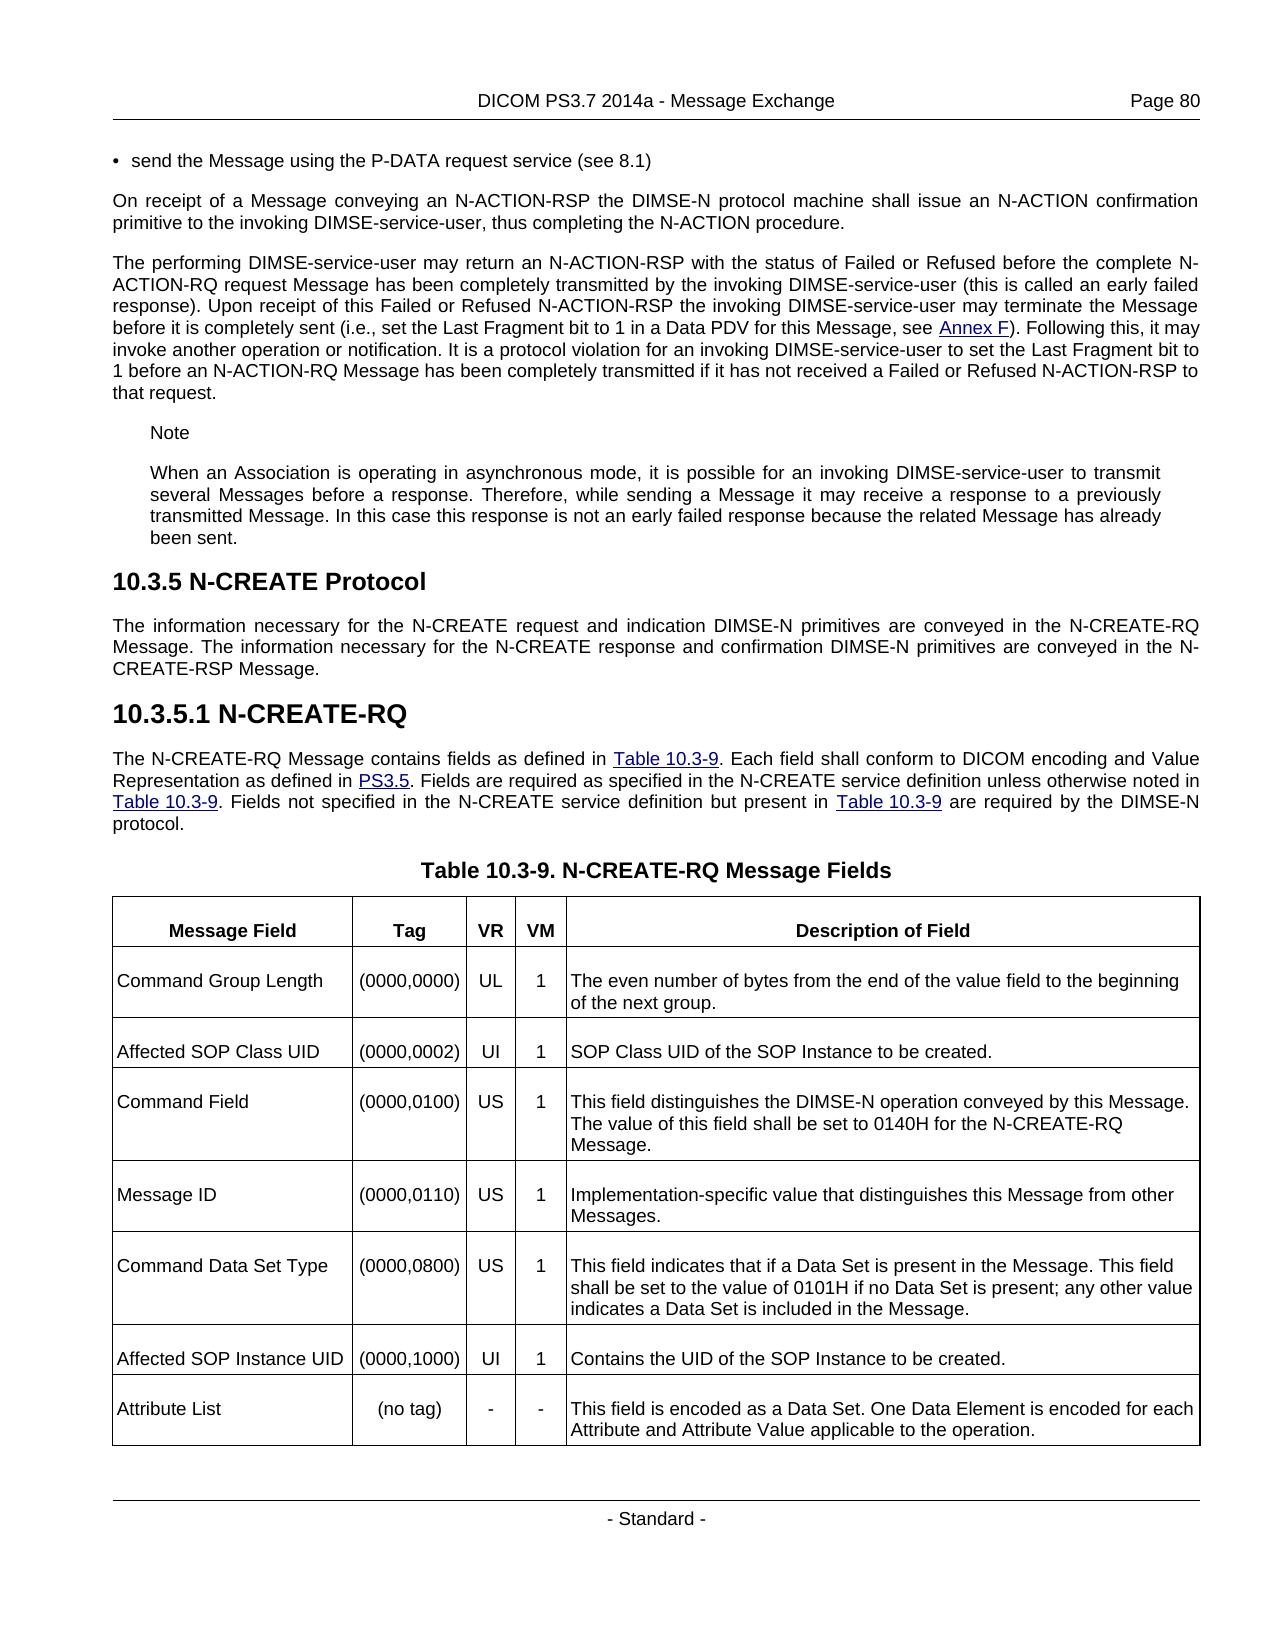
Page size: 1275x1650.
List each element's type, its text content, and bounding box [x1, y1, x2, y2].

text 10.3.5.1 N-CREATE-RQ [112, 698, 1200, 729]
text The information necessary for the N-CREATE request and indication DIMSE-N primitives are conveyed in the N-CREATE-RQ Message. The information necessary for the N-CREATE response and confirmation DIMSE-N primitives are conveyed in the N-CREATE-RSP Message. [112, 615, 1200, 679]
text When an Association is operating in asynchronous mode, it is possible for an invoking DIMSE-service-user to transmit several Messages before a response. Therefore, while sending a Message it may receive a response to a previously transmitted Message. In this case this response is not an early failed response because the related Message has already been sent. [150, 462, 1162, 548]
table_cell US [467, 1161, 515, 1231]
table_cell (0000,0002) [353, 1018, 466, 1067]
table_cell US [467, 1232, 515, 1324]
list send the Message using the P-DATA request service (see 8.1) [112, 150, 1200, 172]
table_cell (no tag) [353, 1375, 466, 1445]
table_cell Command Data Set Type [113, 1232, 352, 1324]
table_cell Command Field [113, 1068, 352, 1160]
table_cell Implementation-specific value that distinguishes this Message from other Messages. [567, 1161, 1199, 1231]
table_cell 1 [516, 947, 566, 1017]
text On receipt of a Message conveying an N-ACTION-RSP the DIMSE-N protocol machine shall issue an N-ACTION confirmation primitive to the invoking DIMSE-service-user, thus completing the N-ACTION procedure. [112, 190, 1200, 233]
table_cell Attribute List [113, 1375, 352, 1445]
table_cell Affected SOP Instance UID [113, 1325, 352, 1373]
table_cell 1 [516, 1161, 566, 1231]
table_cell SOP Class UID of the SOP Instance to be created. [567, 1018, 1199, 1067]
table_cell The even number of bytes from the end of the value field to the beginning of the next group. [567, 947, 1199, 1017]
table_cell This field is encoded as a Data Set. One Data Element is encoded for each Attribute and Attribute Value applicable to the operation. [567, 1375, 1199, 1445]
text Note [150, 422, 1162, 443]
text The N-CREATE-RQ Message contains fields as defined in Table 10.3-9. Each field shall conform to DICOM encoding and Value Representation as defined in PS3.5. Fields are required as specified in the N-CREATE service definition unless otherwise noted in Table 10.3-9. Fields not specified in the N-CREATE service definition but present in Table 10.3-9 are required by the DIMSE-N protocol. [112, 748, 1200, 834]
table_header Tag [353, 897, 466, 946]
table_header VM [516, 897, 566, 946]
text The performing DIMSE-service-user may return an N-ACTION-RSP with the status of Failed or Refused before the complete N-ACTION-RQ request Message has been completely transmitted by the invoking DIMSE-service-user (this is called an early failed response). Upon receipt of this Failed or Refused N-ACTION-RSP the invoking DIMSE-service-user may terminate the Message before it is completely sent (i.e., set the Last Fragment bit to 1 in a Data PDV for this Message, see Annex F). Following this, it may invoke another operation or notification. It is a protocol violation for an invoking DIMSE-service-user to set the Last Fragment bit to 1 before an N-ACTION-RQ Message has been completely transmitted if it has not received a Failed or Refused N-ACTION-RSP to that request. [112, 252, 1200, 403]
table_cell 1 [516, 1018, 566, 1067]
table_cell (0000,0800) [353, 1232, 466, 1324]
table_cell 1 [516, 1068, 566, 1160]
table_cell US [467, 1068, 515, 1160]
table_cell Affected SOP Class UID [113, 1018, 352, 1067]
text Table 10.3-9. N-CREATE-RQ Message Fields [112, 857, 1200, 883]
table_cell (0000,0000) [353, 947, 466, 1017]
table_cell (0000,0110) [353, 1161, 466, 1231]
table_header Message Field [113, 897, 352, 946]
table_cell Message ID [113, 1161, 352, 1231]
table_cell UL [467, 947, 515, 1017]
table_cell 1 [516, 1232, 566, 1324]
table_cell - [467, 1375, 515, 1445]
table_header VR [467, 897, 515, 946]
text 10.3.5 N-CREATE Protocol [112, 567, 1200, 596]
table_cell This field distinguishes the DIMSE-N operation conveyed by this Message. The value of this field shall be set to 0140H for the N-CREATE-RQ Message. [567, 1068, 1199, 1160]
table_cell - [516, 1375, 566, 1445]
table_cell (0000,1000) [353, 1325, 466, 1373]
table_cell 1 [516, 1325, 566, 1373]
table_cell This field indicates that if a Data Set is present in the Message. This field shall be set to the value of 0101H if no Data Set is present; any other value indicates a Data Set is included in the Message. [567, 1232, 1199, 1324]
table_cell Command Group Length [113, 947, 352, 1017]
table_cell (0000,0100) [353, 1068, 466, 1160]
table_cell UI [467, 1325, 515, 1373]
table_cell Contains the UID of the SOP Instance to be created. [567, 1325, 1199, 1373]
table_header Description of Field [567, 897, 1199, 946]
table_cell UI [467, 1018, 515, 1067]
